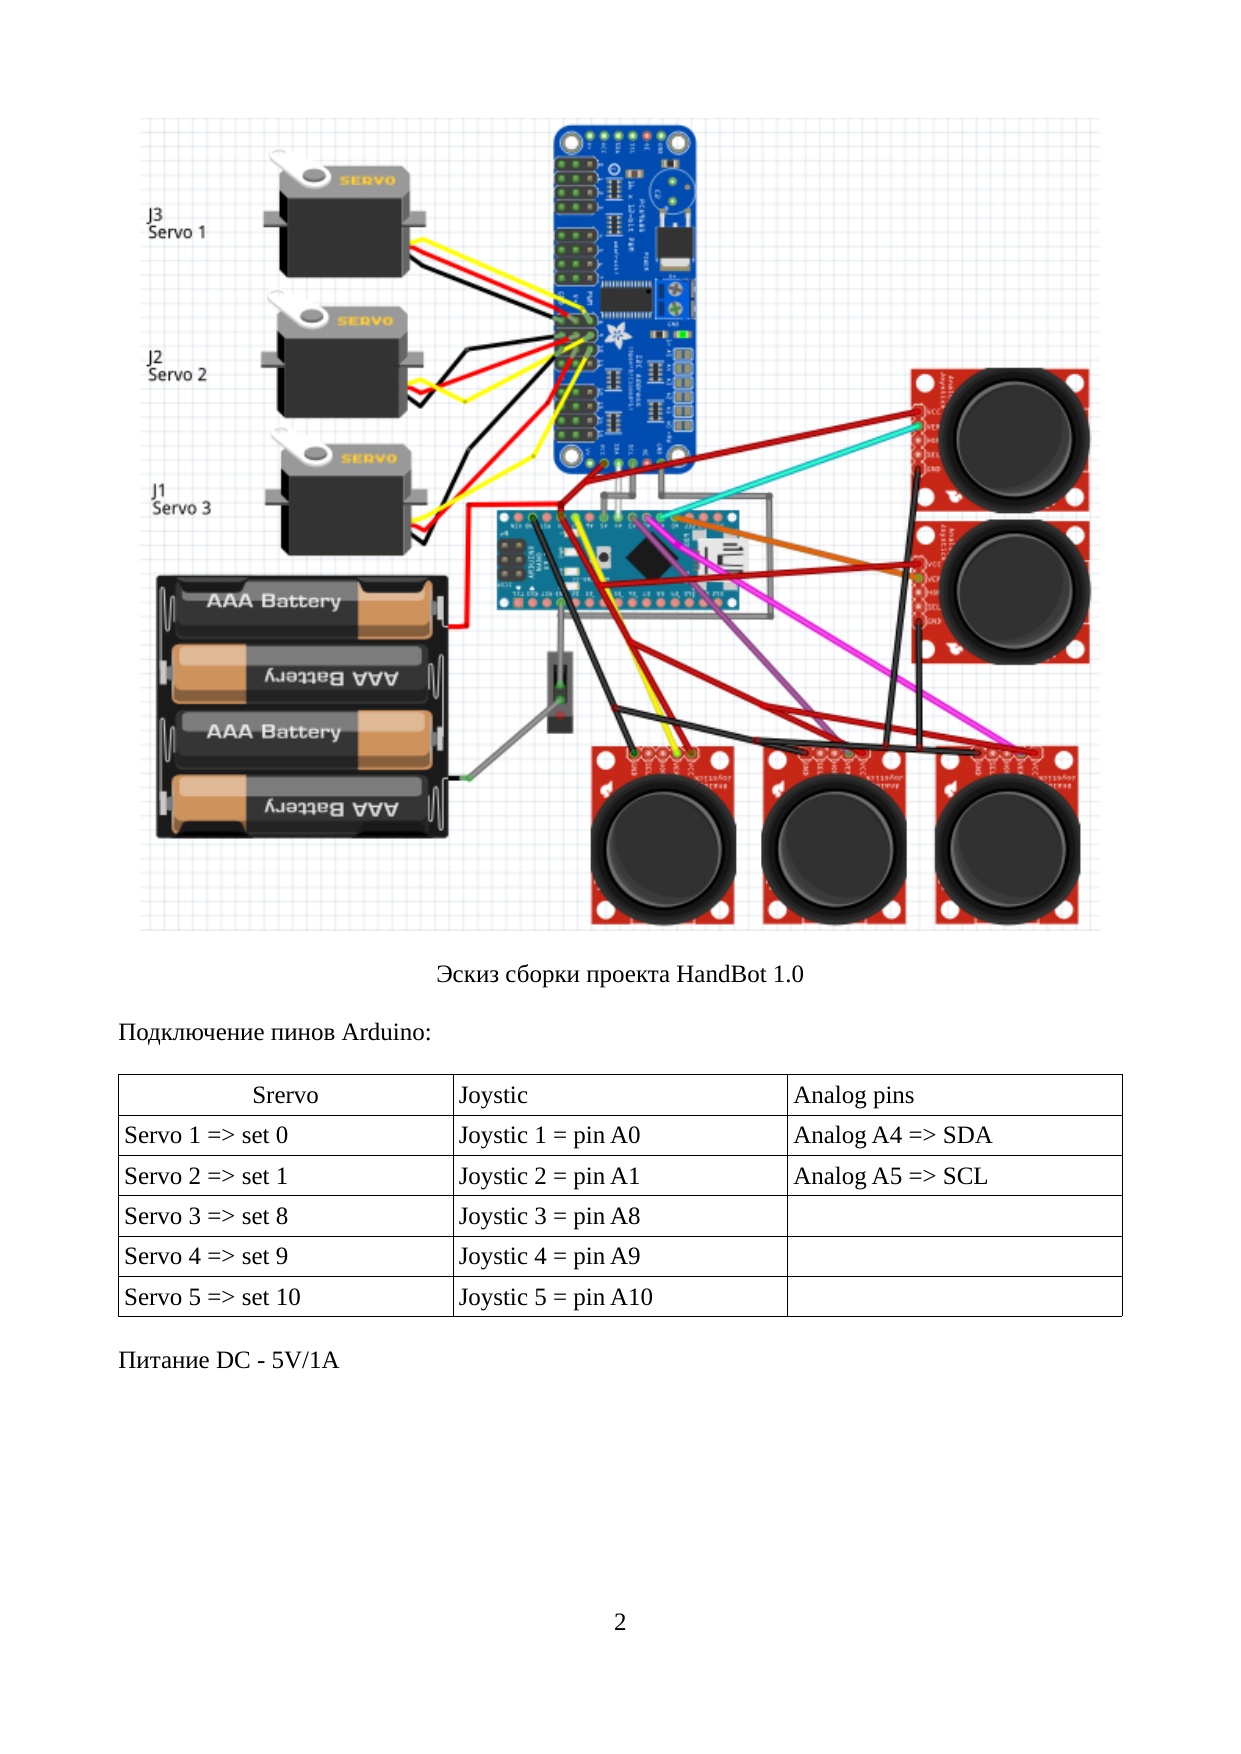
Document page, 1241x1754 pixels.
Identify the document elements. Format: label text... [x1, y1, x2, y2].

table_cell Analog A5 => SCL [788, 1156, 1122, 1195]
table_cell [788, 1277, 1122, 1316]
table_cell Servo 5 => set 10 [119, 1277, 453, 1316]
table_header Srervo [119, 1075, 453, 1114]
table_cell Servo 2 => set 1 [119, 1156, 453, 1195]
table_cell Servo 3 => set 8 [119, 1196, 453, 1236]
table_cell [788, 1237, 1122, 1276]
table_header Joystic [454, 1075, 787, 1114]
table_cell Servo 4 => set 9 [119, 1237, 453, 1276]
table_cell Joystic 2 = pin A1 [454, 1156, 787, 1195]
table_cell Joystic 5 = pin A10 [454, 1277, 787, 1316]
text Питание DC - 5V/1A [118, 1345, 1122, 1374]
table_cell Joystic 3 = pin A8 [454, 1196, 787, 1236]
picture [139, 118, 1101, 931]
table_cell Analog A4 => SDA [788, 1116, 1122, 1155]
table_cell [788, 1196, 1122, 1236]
text Эскиз сборки проекта HandBot 1.0 [118, 959, 1122, 988]
table_header Analog pins [788, 1075, 1122, 1114]
table_cell Joystic 1 = pin A0 [454, 1116, 787, 1155]
text Подключение пинов Arduino: [118, 1017, 1122, 1046]
table_cell Joystic 4 = pin A9 [454, 1237, 787, 1276]
table_cell Servo 1 => set 0 [119, 1116, 453, 1155]
